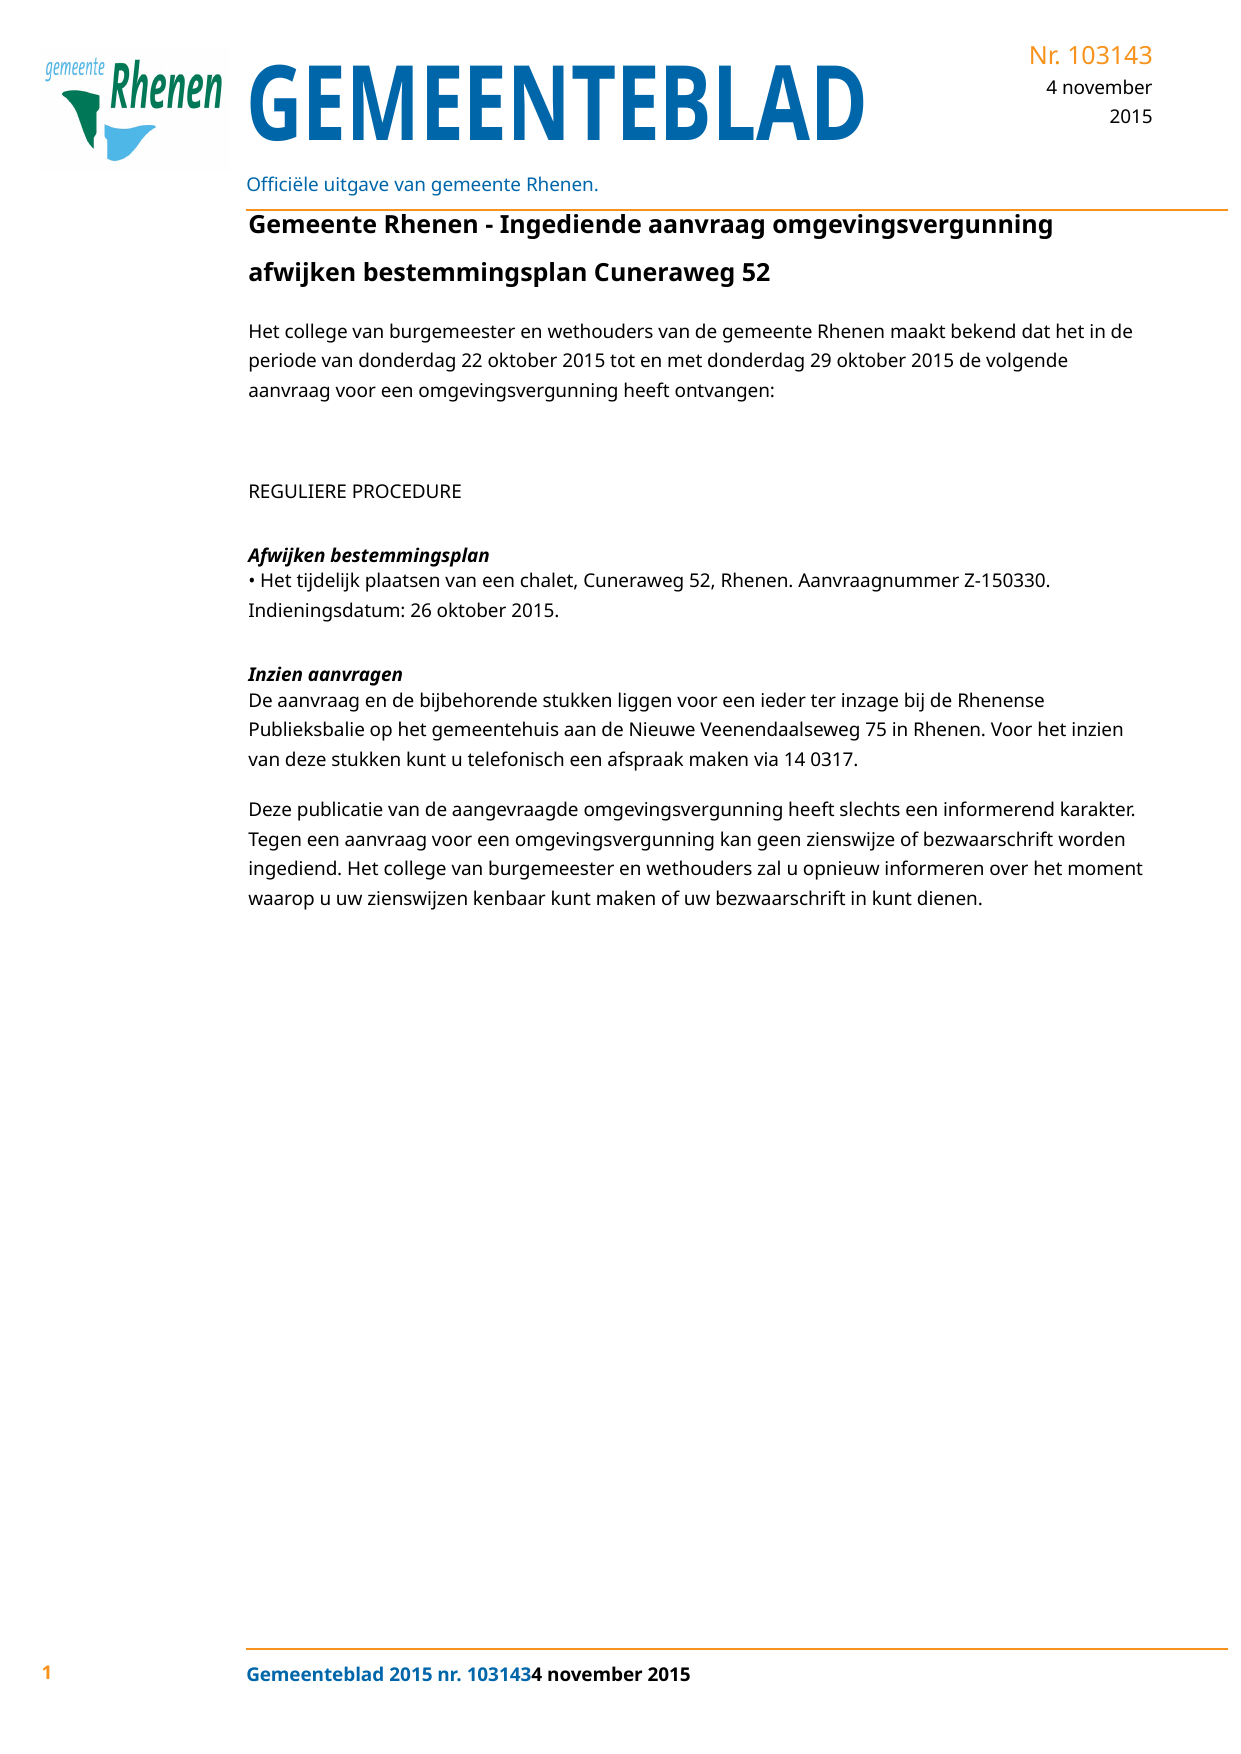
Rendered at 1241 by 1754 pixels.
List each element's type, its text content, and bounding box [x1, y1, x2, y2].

text Gemeente Rhenen - Ingediende aanvraag omgevingsvergunning afwijken bestemmingsplan Cuneraweg 52 [248, 211, 1152, 288]
picture [41, 47, 231, 172]
text Afwijken bestemmingsplan [248, 542, 1152, 568]
text REGULIERE PROCEDURE [248, 478, 1152, 504]
text De aanvraag en de bijbehorende stukken liggen voor een ieder ter inzage bij de Rhenense Publieksbalie op het gemeentehuis aan de Nieuwe Veenendaalseweg 75 in Rhenen. Voor het inzien van deze stukken kunt u telefonisch een afspraak maken via 14 0317. [248, 687, 1152, 772]
text Inzien aanvragen [248, 661, 1152, 687]
text Het college van burgemeester en wethouders van de gemeente Rhenen maakt bekend dat het in de periode van donderdag 22 oktober 2015 tot en met donderdag 29 oktober 2015 de volgende aanvraag voor een omgevingsvergunning heeft ontvangen: [248, 318, 1152, 403]
text • Het tijdelijk plaatsen van een chalet, Cuneraweg 52, Rhenen. Aanvraagnummer Z-150330. Indieningsdatum: 26 oktober 2015. [248, 568, 1152, 623]
text Deze publicatie van de aangevraagde omgevingsvergunning heeft slechts een informerend karakter. Tegen een aanvraag voor een omgevingsvergunning kan geen zienswijze of bezwaarschrift worden ingediend. Het college van burgemeester en wethouders zal u opnieuw informeren over het moment waarop u uw zienswijzen kenbaar kunt maken of uw bezwaarschrift in kunt dienen. [248, 796, 1152, 911]
